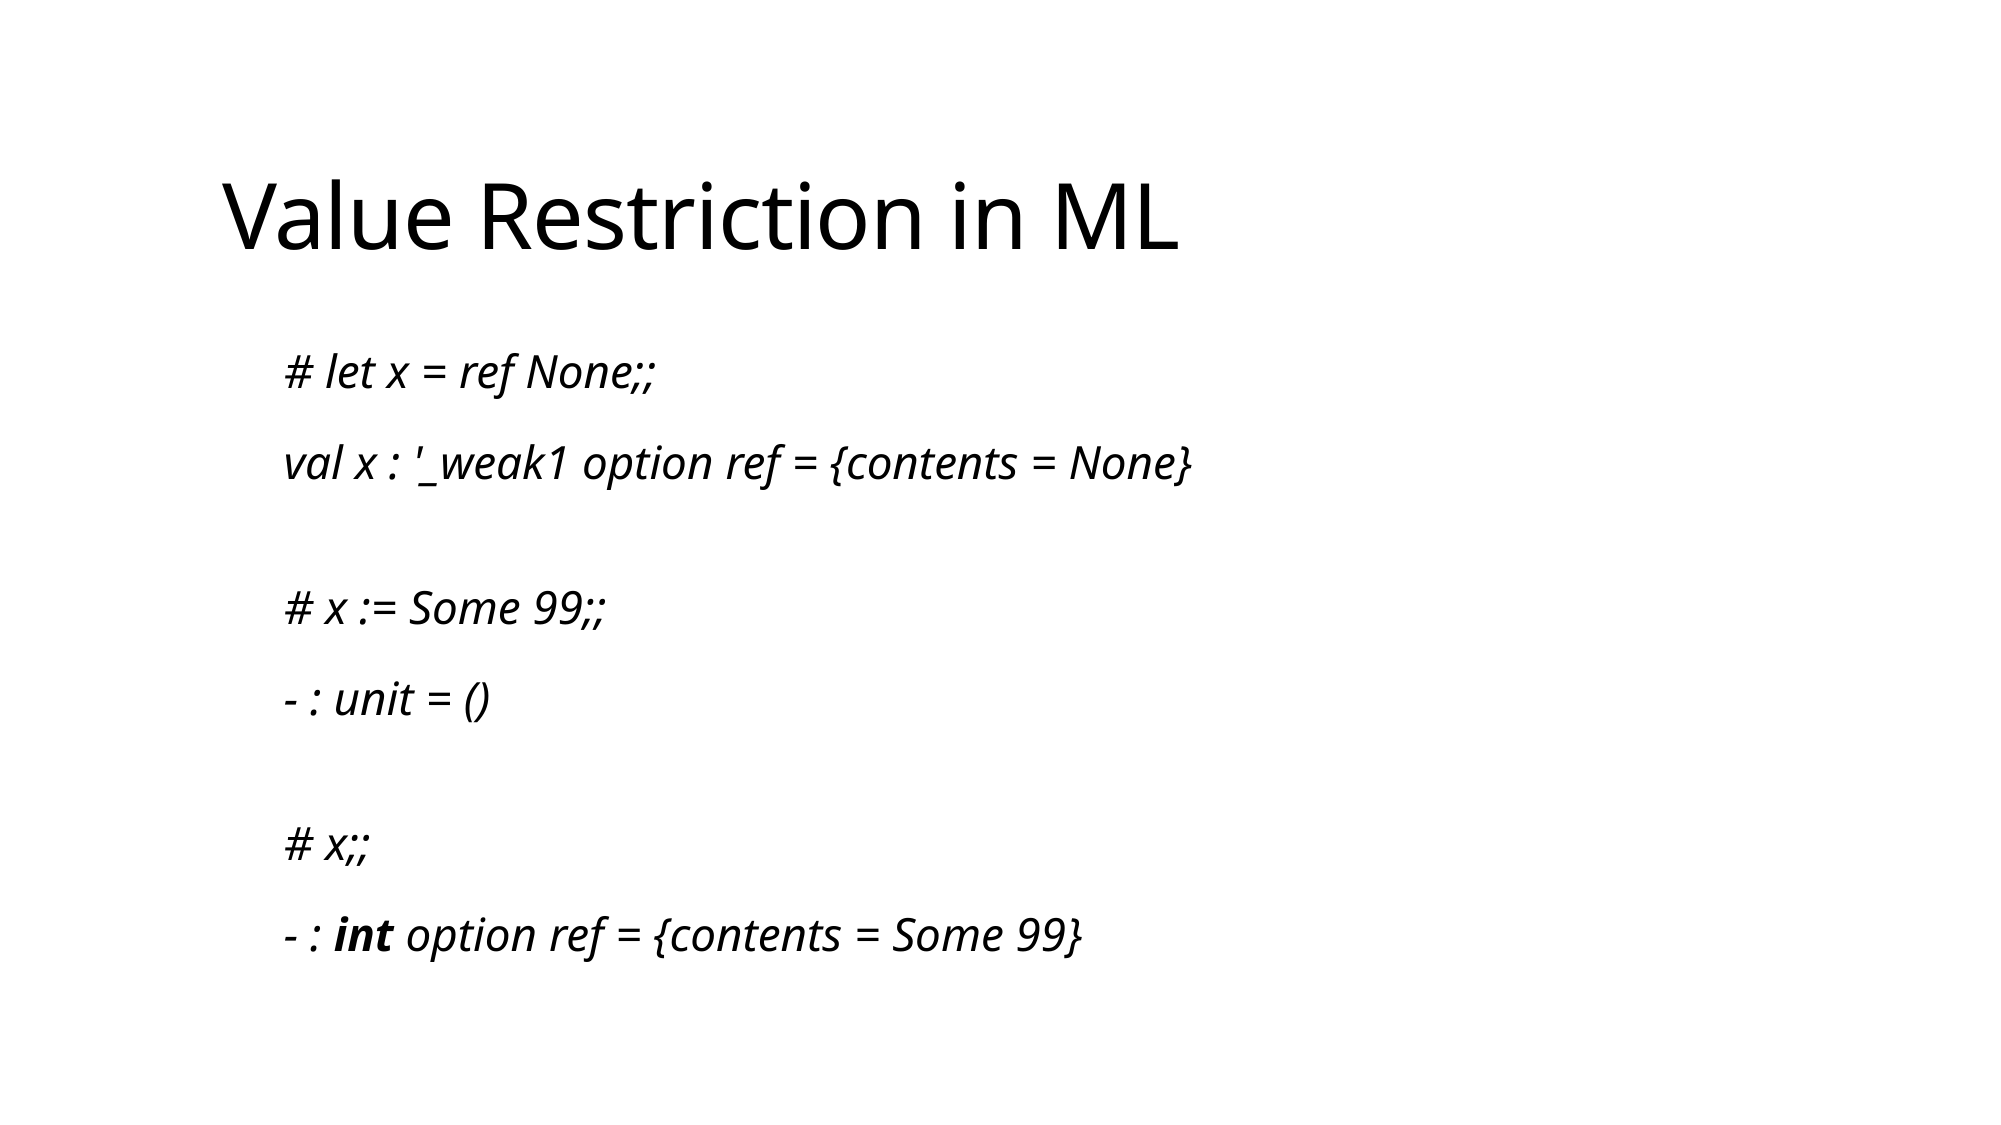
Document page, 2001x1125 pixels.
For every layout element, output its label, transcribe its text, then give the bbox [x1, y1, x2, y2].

list # let x = ref None;; val x : '_weak1 option ref = {contents = None} # x := Some 99;; - : unit = () # x;; - : int option ref = {contents = Some 99} [212, 335, 1623, 1050]
title Value Restriction in ML [206, 60, 1797, 278]
